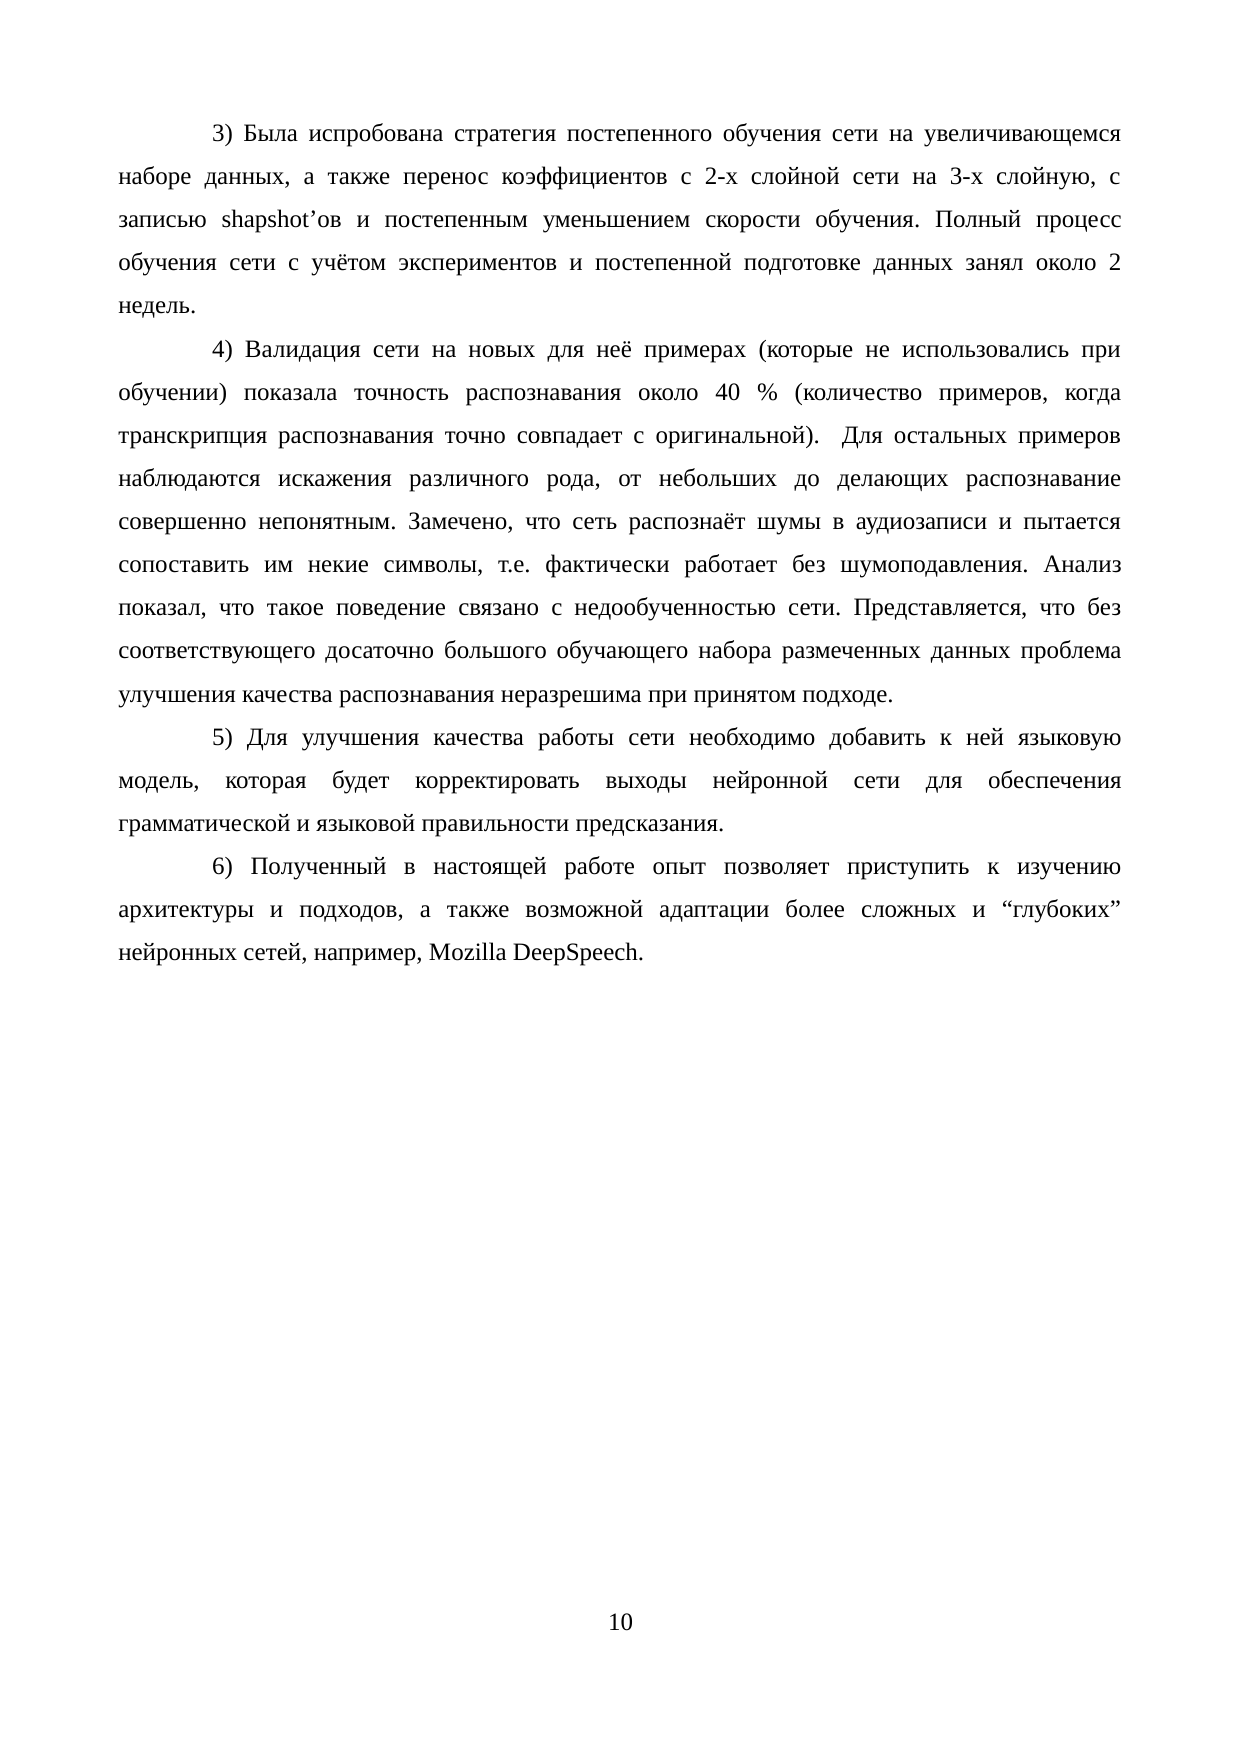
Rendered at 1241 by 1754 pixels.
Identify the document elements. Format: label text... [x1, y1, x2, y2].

text 6) Полученный в настоящей работе опыт позволяет приступить к изучению архитектуры и подходов, а также возможной адаптации более сложных и “глубоких” нейронных сетей, например, Mozilla DeepSpeech. [118, 851, 1122, 966]
text 3) Была испробована стратегия постепенного обучения сети на увеличивающемся наборе данных, а также перенос коэффициентов с 2-х слойной сети на 3-х слойную, с записью shapshot’ов и постепенным уменьшением скорости обучения. Полный процесс обучения сети с учётом экспериментов и постепенной подготовке данных занял около 2 недель. [118, 118, 1122, 319]
text 5) Для улучшения качества работы сети необходимо добавить к ней языковую модель, которая будет корректировать выходы нейронной сети для обеспечения грамматической и языковой правильности предсказания. [118, 722, 1122, 837]
text 4) Валидация сети на новых для неё примерах (которые не использовались при обучении) показала точность распознавания около 40 % (количество примеров, когда транскрипция распознавания точно совпадает с оригинальной). Для остальных примеров наблюдаются искажения различного рода, от небольших до делающих распознавание совершенно непонятным. Замечено, что сеть распознаёт шумы в аудиозаписи и пытается сопоставить им некие символы, т.е. фактически работает без шумоподавления. Анализ показал, что такое поведение связано с недообученностью сети. Представляется, что без соответствующего досаточно большого обучающего набора размеченных данных проблема улучшения качества распознавания неразрешима при принятом подходе. [118, 334, 1122, 707]
